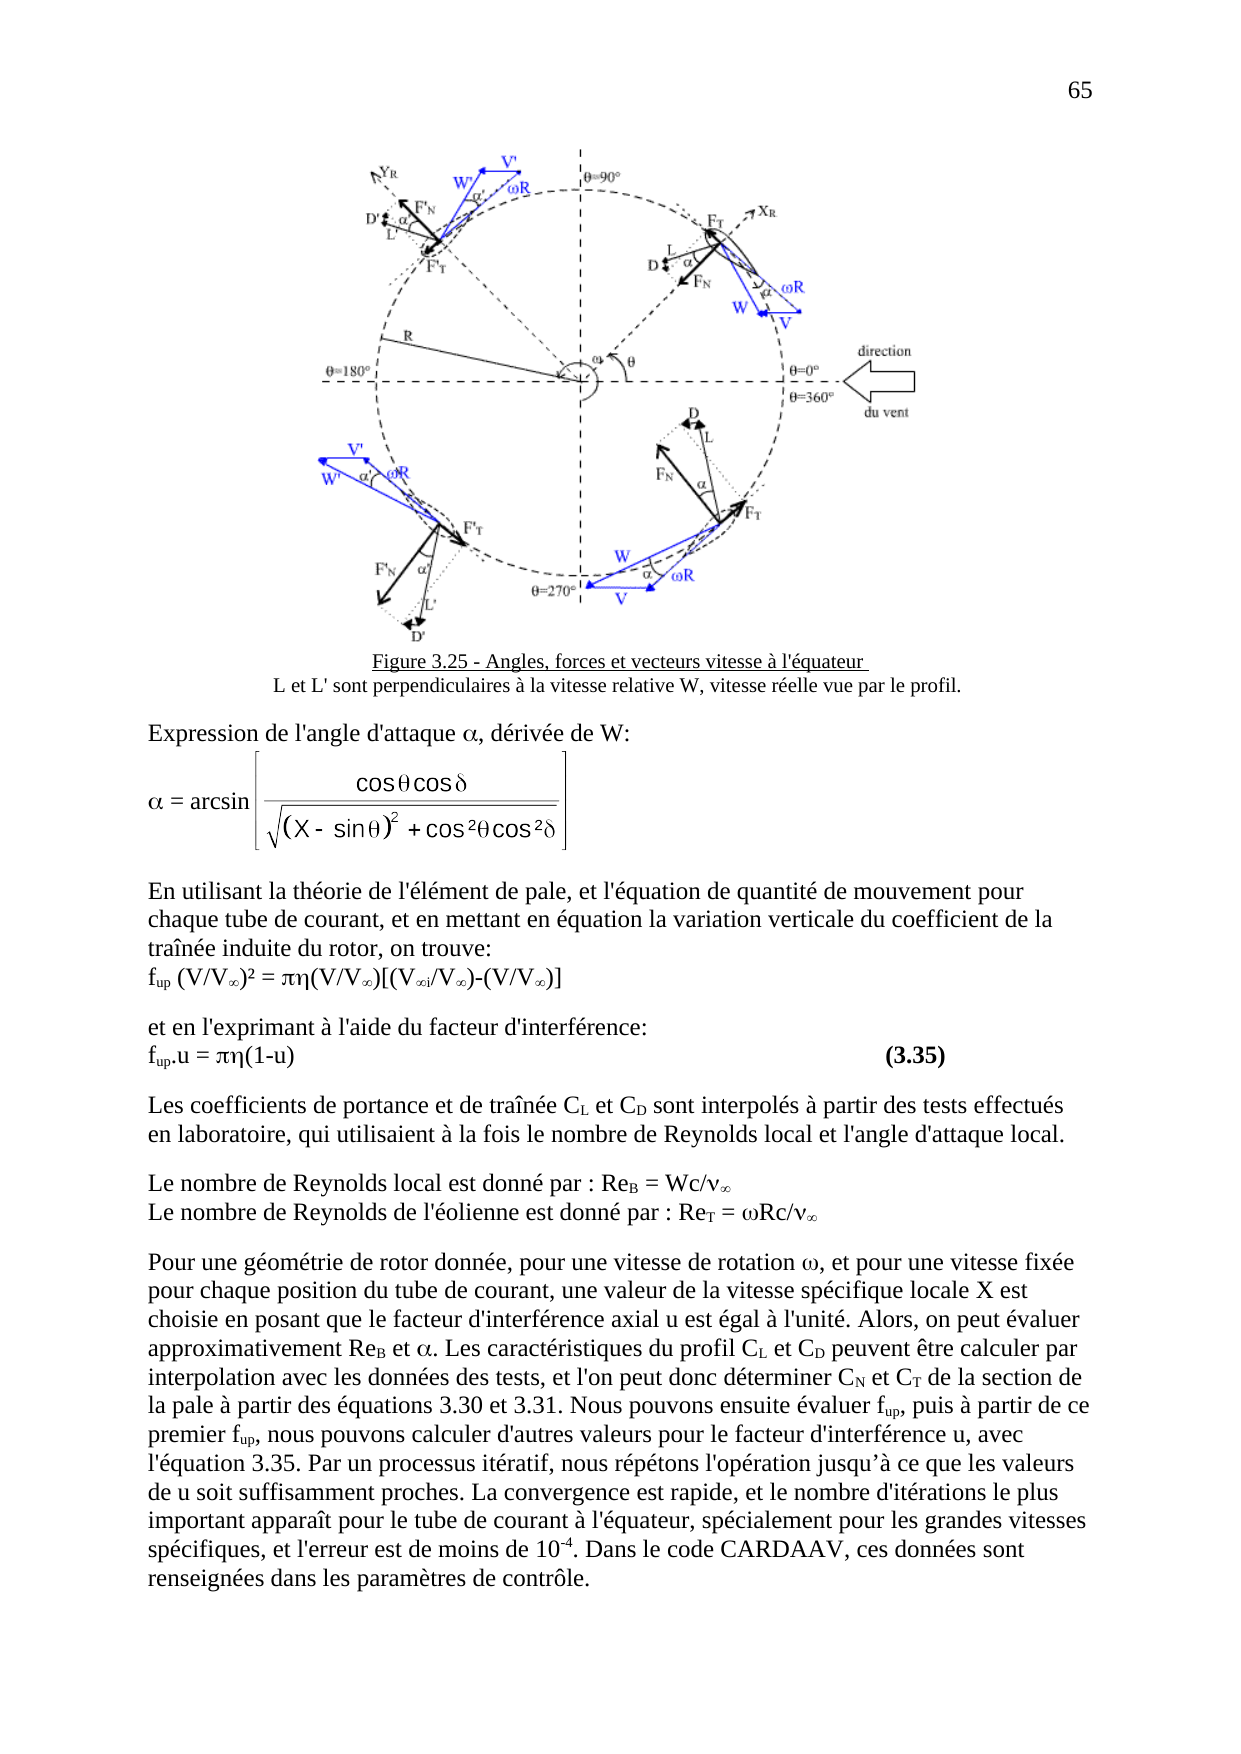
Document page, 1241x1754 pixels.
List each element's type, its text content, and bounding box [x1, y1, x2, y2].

text Les coefficients de portance et de traînée CL et CD sont interpolés à partir des tests effectués en laboratoire, qui utilisaient à la fois le nombre de Reynolds local et l'angle d'attaque local. [148, 1090, 1092, 1147]
text Figure 3.25 - Angles, forces et vecteurs vitesse à l'équateur L et L' sont perpendiculaires à la vitesse relative W, vitesse réelle vue par le profil. [148, 649, 1092, 697]
text et en l'exprimant à l'aide du facteur d'interférence: fup.u = (1-u) (3.35) [148, 1012, 1092, 1069]
picture [316, 147, 924, 649]
text Le nombre de Reynolds local est donné par : ReB = Wc/ Le nombre de Reynolds de l'éolienne est donné par : ReT = Rc/ [148, 1168, 1092, 1226]
text Expression de l'angle d'attaque , dérivée de W:  = arcsin [148, 718, 1092, 855]
text Pour une géométrie de rotor donnée, pour une vitesse de rotation , et pour une vitesse fixée pour chaque position du tube de courant, une valeur de la vitesse spécifique locale X est choisie en posant que le facteur d'interférence axial u est égal à l'unité. Alors, on peut évaluer approximativement ReB et . Les caractéristiques du profil CL et CD peuvent être calculer par interpolation avec les données des tests, et l'on peut donc déterminer CN et CT de la section de la pale à partir des équations 3.30 et 3.31. Nous pouvons ensuite évaluer fup, puis à partir de ce premier fup, nous pouvons calculer d'autres valeurs pour le facteur d'interférence u, avec l'équation 3.35. Par un processus itératif, nous répétons l'opération jusqu’à ce que les valeurs de u soit suffisamment proches. La convergence est rapide, et le nombre d'itérations le plus important apparaît pour le tube de courant à l'équateur, spécialement pour les grandes vitesses spécifiques, et l'erreur est de moins de 10-4. Dans le code CARDAAV, ces données sont renseignées dans les paramètres de contrôle. [148, 1247, 1092, 1592]
text En utilisant la théorie de l'élément de pale, et l'équation de quantité de mouvement pour chaque tube de courant, et en mettant en équation la variation verticale du coefficient de la traînée induite du rotor, on trouve: fup (V/V)² = (V/V)[(Vi/V)-(V/V)] [148, 876, 1092, 991]
